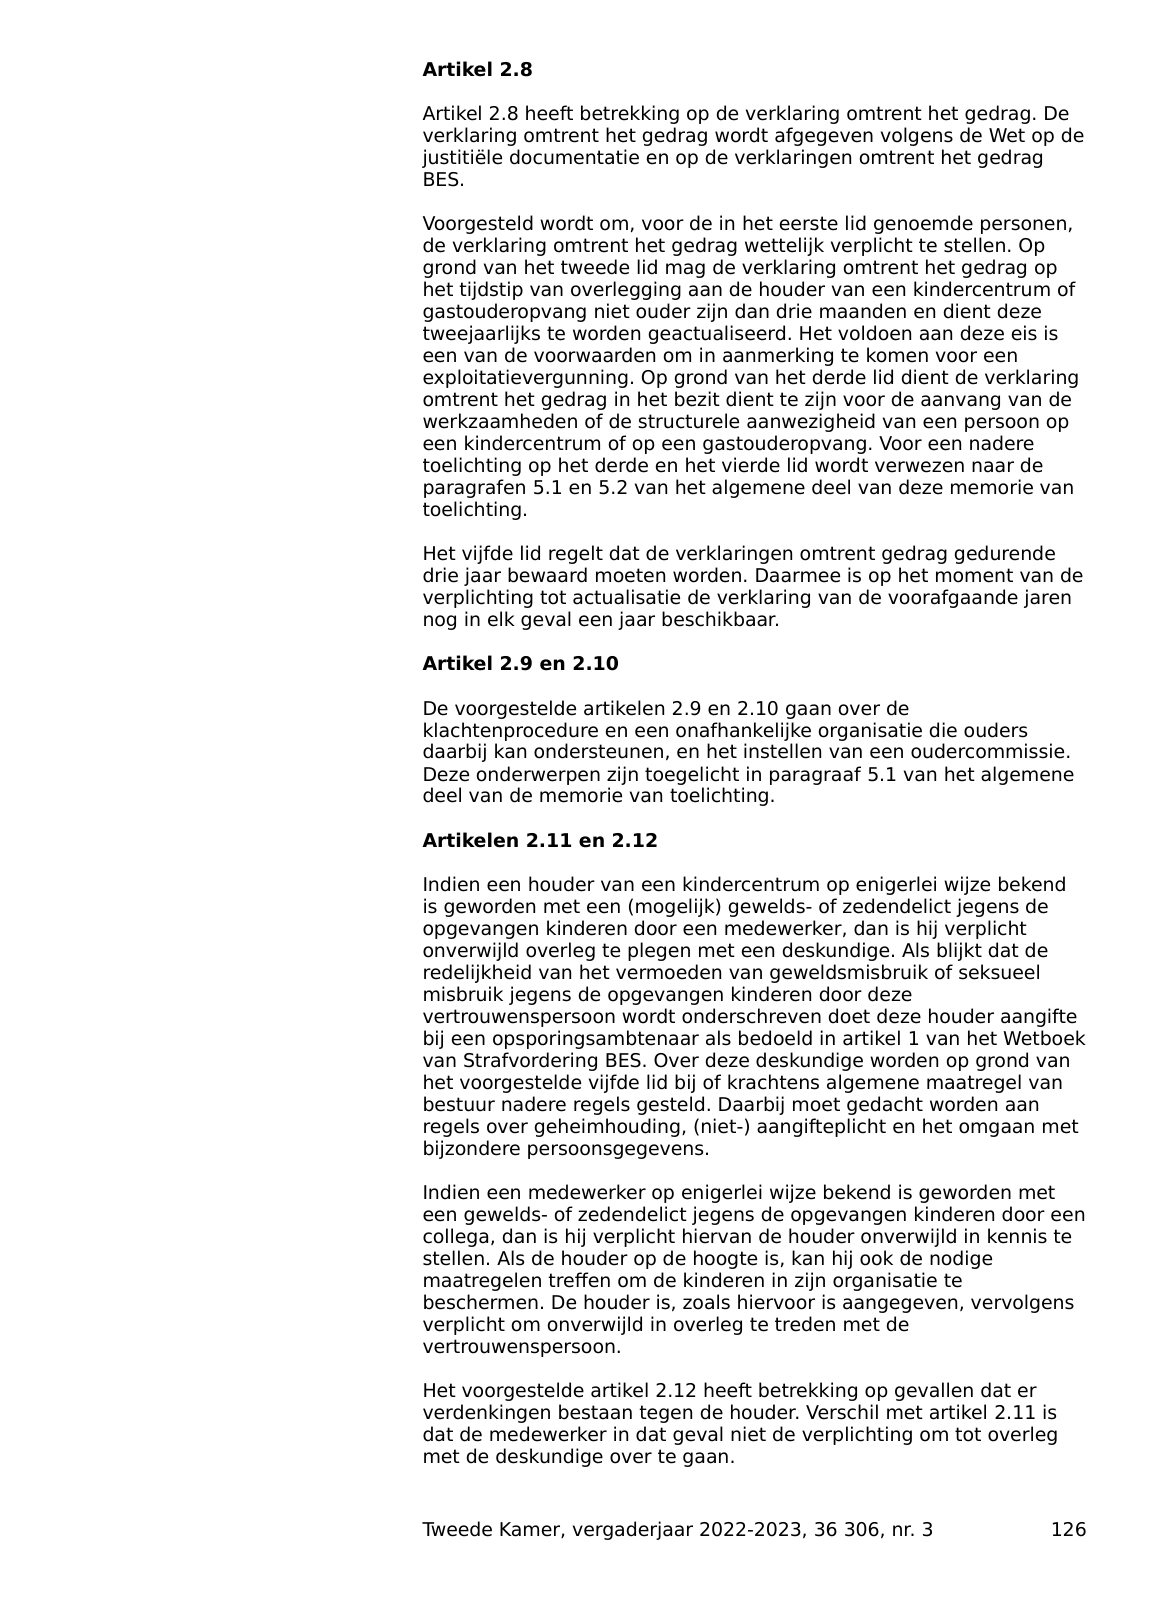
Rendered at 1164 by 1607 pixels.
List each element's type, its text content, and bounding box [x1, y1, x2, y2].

text Het voorgestelde artikel 2.12 heeft betrekking op gevallen dat er verdenkingen bestaan tegen de houder. Verschil met artikel 2.11 is dat de medewerker in dat geval niet de verplichting om tot overleg met de deskundige over te gaan. [422, 1380, 1087, 1468]
text Voorgesteld wordt om, voor de in het eerste lid genoemde personen, de verklaring omtrent het gedrag wettelijk verplicht te stellen. Op grond van het tweede lid mag de verklaring omtrent het gedrag op het tijdstip van overlegging aan de houder van een kindercentrum of gastouderopvang niet ouder zijn dan drie maanden en dient deze tweejaarlijks te worden geactualiseerd. Het voldoen aan deze eis is een van de voorwaarden om in aanmerking te komen voor een exploitatievergunning. Op grond van het derde lid dient de verklaring omtrent het gedrag in het bezit dient te zijn voor de aanvang van de werkzaamheden of de structurele aanwezigheid van een persoon op een kindercentrum of op een gastouderopvang. Voor een nadere toelichting op het derde en het vierde lid wordt verwezen naar de paragrafen 5.1 en 5.2 van het algemene deel van deze memorie van toelichting. [422, 213, 1087, 521]
subtitle Artikelen 2.11 en 2.12 [422, 829, 1087, 852]
text Het vijfde lid regelt dat de verklaringen omtrent gedrag gedurende drie jaar bewaard moeten worden. Daarmee is op het moment van de verplichting tot actualisatie de verklaring van de voorafgaande jaren nog in elk geval een jaar beschikbaar. [422, 543, 1087, 631]
subtitle Artikel 2.9 en 2.10 [422, 653, 1087, 675]
text Indien een medewerker op enigerlei wijze bekend is geworden met een gewelds- of zedendelict jegens de opgevangen kinderen door een collega, dan is hij verplicht hiervan de houder onverwijld in kennis te stellen. Als de houder op de hoogte is, kan hij ook de nodige maatregelen treffen om de kinderen in zijn organisatie te beschermen. De houder is, zoals hiervoor is aangegeven, vervolgens verplicht om onverwijld in overleg te treden met de vertrouwenspersoon. [422, 1182, 1087, 1357]
text De voorgestelde artikelen 2.9 en 2.10 gaan over de klachtenprocedure en een onafhankelijke organisatie die ouders daarbij kan ondersteunen, en het instellen van een oudercommissie. Deze onderwerpen zijn toegelicht in paragraaf 5.1 van het algemene deel van de memorie van toelichting. [422, 697, 1087, 807]
subtitle Artikel 2.8 [422, 59, 1087, 81]
text Indien een houder van een kindercentrum op enigerlei wijze bekend is geworden met een (mogelijk) gewelds- of zedendelict jegens de opgevangen kinderen door een medewerker, dan is hij verplicht onverwijld overleg te plegen met een deskundige. Als blijkt dat de redelijkheid van het vermoeden van geweldsmisbruik of seksueel misbruik jegens de opgevangen kinderen door deze vertrouwenspersoon wordt onderschreven doet deze houder aangifte bij een opsporingsambtenaar als bedoeld in artikel 1 van het Wetboek van Strafvordering BES. Over deze deskundige worden op grond van het voorgestelde vijfde lid bij of krachtens algemene maatregel van bestuur nadere regels gesteld. Daarbij moet gedacht worden aan regels over geheimhouding, (niet-) aangifteplicht en het omgaan met bijzondere persoonsgegevens. [422, 874, 1087, 1159]
text Artikel 2.8 heeft betrekking op de verklaring omtrent het gedrag. De verklaring omtrent het gedrag wordt afgegeven volgens de Wet op de justitiële documentatie en op de verklaringen omtrent het gedrag BES. [422, 103, 1087, 191]
